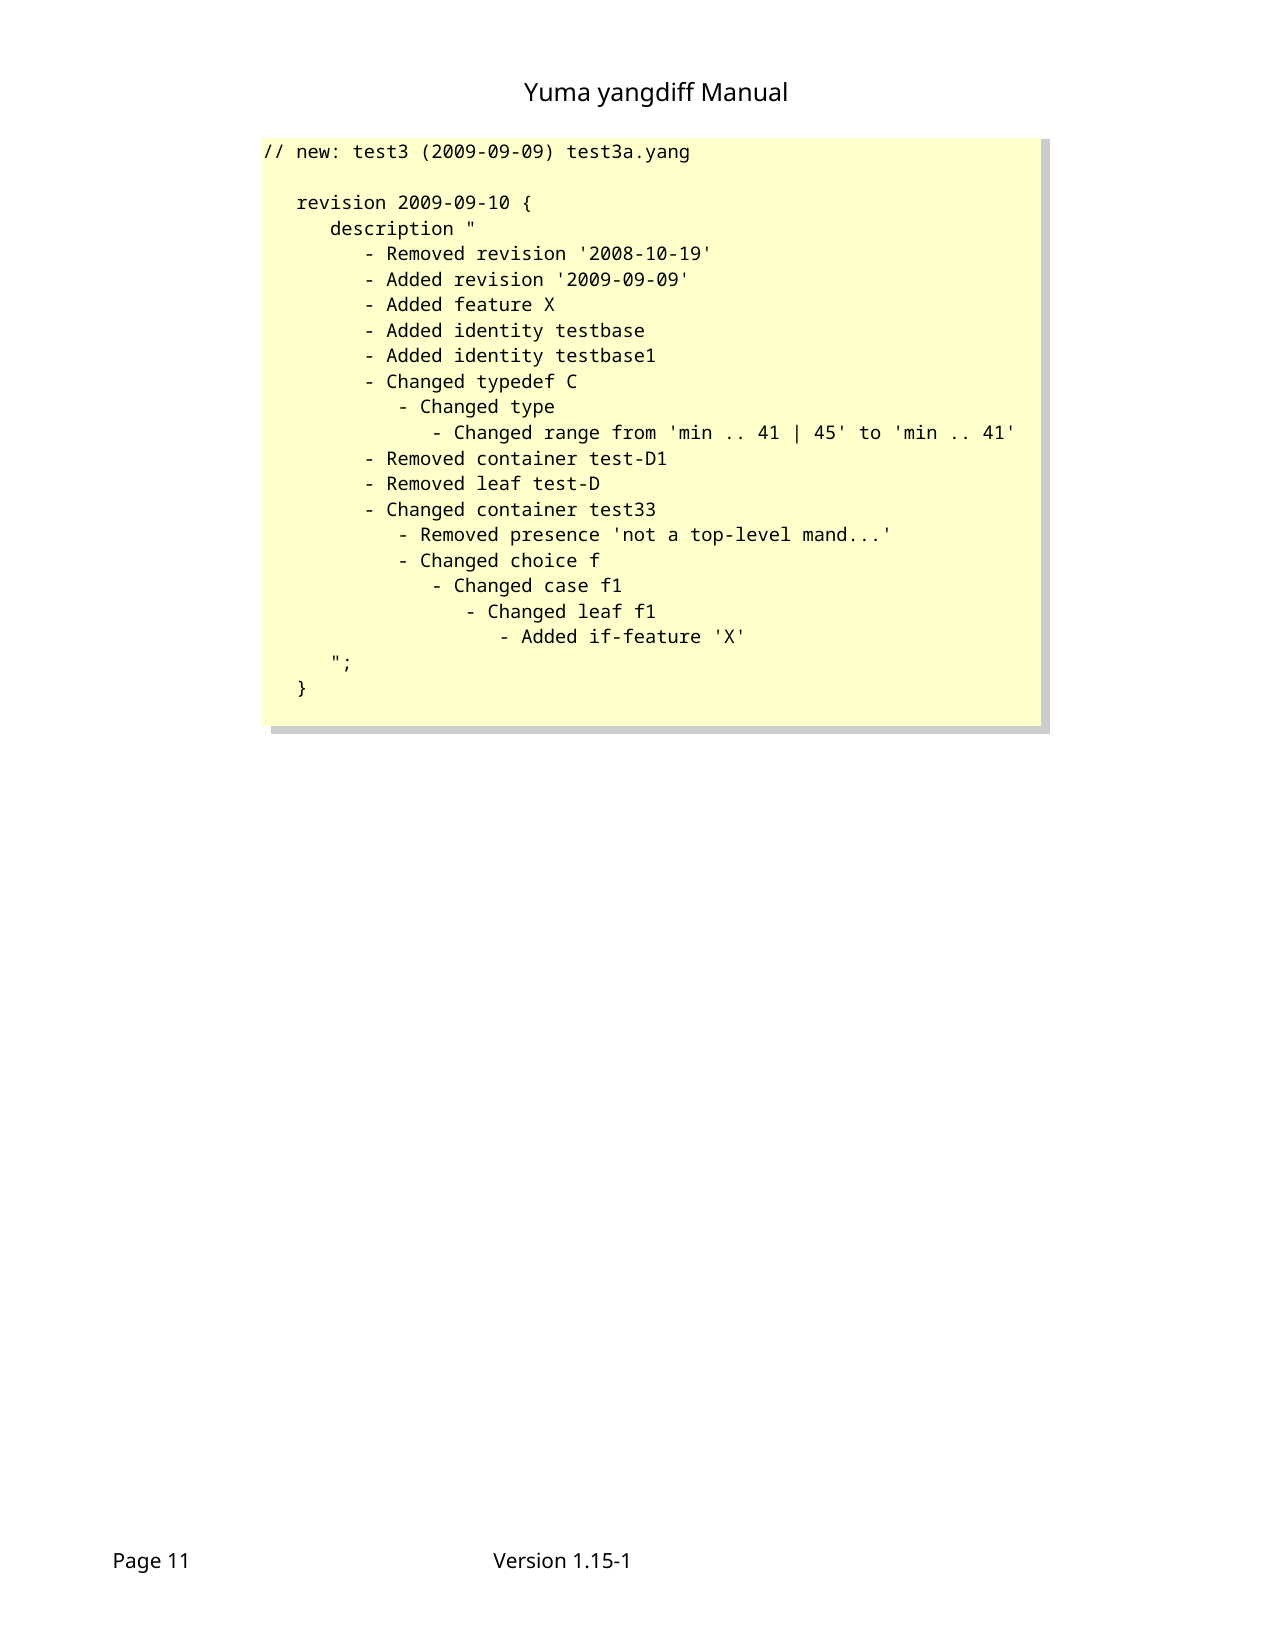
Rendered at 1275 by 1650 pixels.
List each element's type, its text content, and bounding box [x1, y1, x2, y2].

text - Added if-feature 'X' [262, 623, 1041, 649]
text - Changed case f1 [262, 572, 1041, 598]
text description " [262, 215, 1041, 241]
text - Changed leaf f1 [262, 598, 1041, 623]
text - Removed container test-D1 [262, 445, 1041, 470]
text - Changed container test33 [262, 496, 1041, 521]
text } [262, 674, 1041, 700]
text - Changed typedef C [262, 368, 1041, 394]
text - Removed presence 'not a top-level mand...' [262, 521, 1041, 547]
text "; [262, 649, 1041, 674]
text revision 2009-09-10 { [262, 189, 1041, 215]
text - Added revision '2009-09-09' [262, 266, 1041, 292]
text - Removed leaf test-D [262, 470, 1041, 496]
text - Added identity testbase1 [262, 343, 1041, 368]
text // new: test3 (2009-09-09) test3a.yang [262, 138, 1041, 164]
text - Added identity testbase [262, 317, 1041, 343]
text - Changed type [262, 394, 1041, 419]
text - Changed range from 'min .. 41 | 45' to 'min .. 41' [262, 419, 1041, 445]
text - Removed revision '2008-10-19' [262, 241, 1041, 266]
text - Changed choice f [262, 547, 1041, 572]
text - Added feature X [262, 292, 1041, 317]
